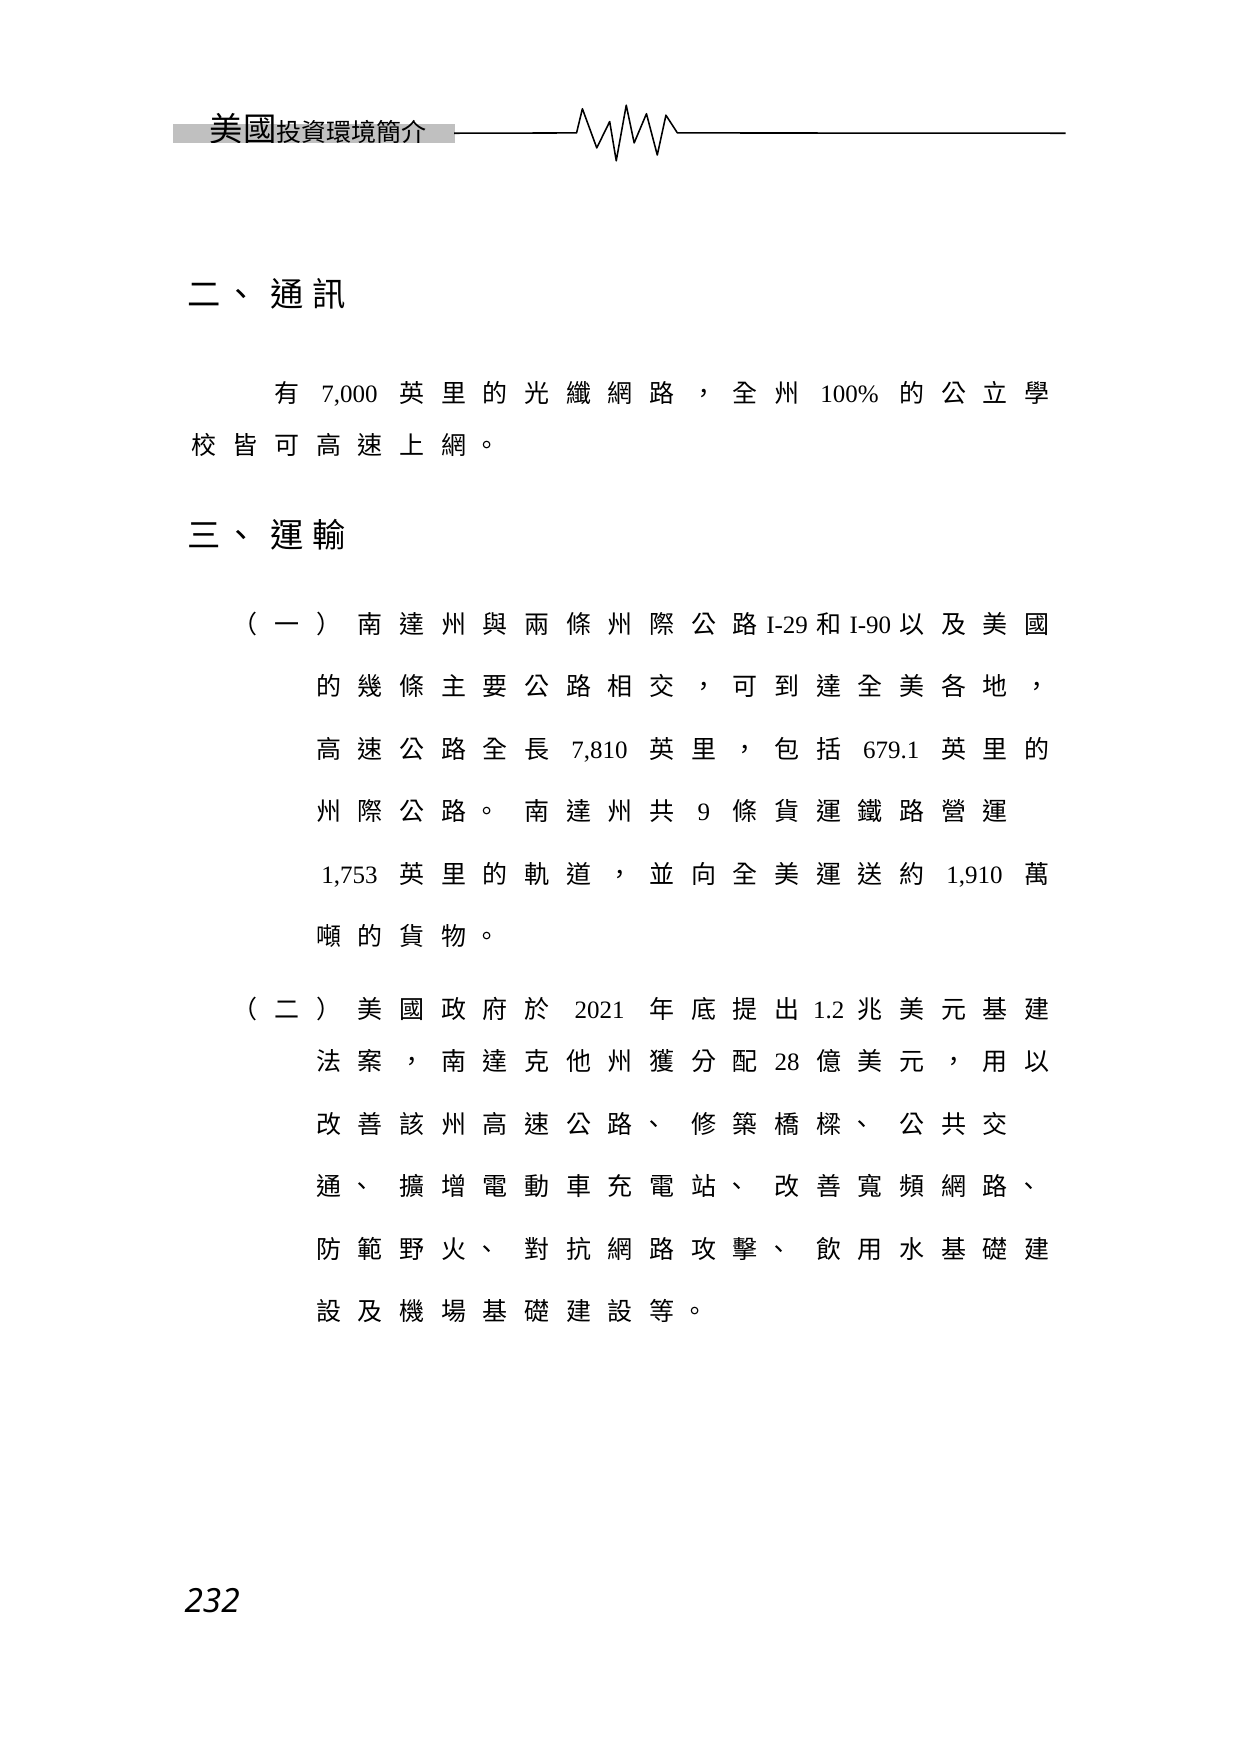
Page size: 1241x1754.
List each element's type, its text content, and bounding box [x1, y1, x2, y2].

text （二）美國政府於2021年底提出1.2兆美元基建法案，南達克他州獲分配28億美元，用以改善該州高速公路、修築橋樑、公共交通、擴增電動車充電站、改善寬頻網路、防範野火、對抗網路攻擊、飲用水基礎建設及機場基礎建設等。 [207, 956, 1058, 1331]
text 有7,000英里的光纖網路，全州100%的公立學校皆可高速上網。 [183, 339, 1058, 464]
text 二、通訊 [183, 250, 1058, 313]
text （一）南達州與兩條州際公路I-29和I-90以及美國的幾條主要公路相交，可到達全美各地，高速公路全長7,810英里，包括679.1英里的州際公路。南達州共9條貨運鐵路營運1,753英里的軌道，並向全美運送約1,910萬噸的貨物。 [207, 581, 1058, 956]
text 三、運輸 [183, 491, 1058, 554]
